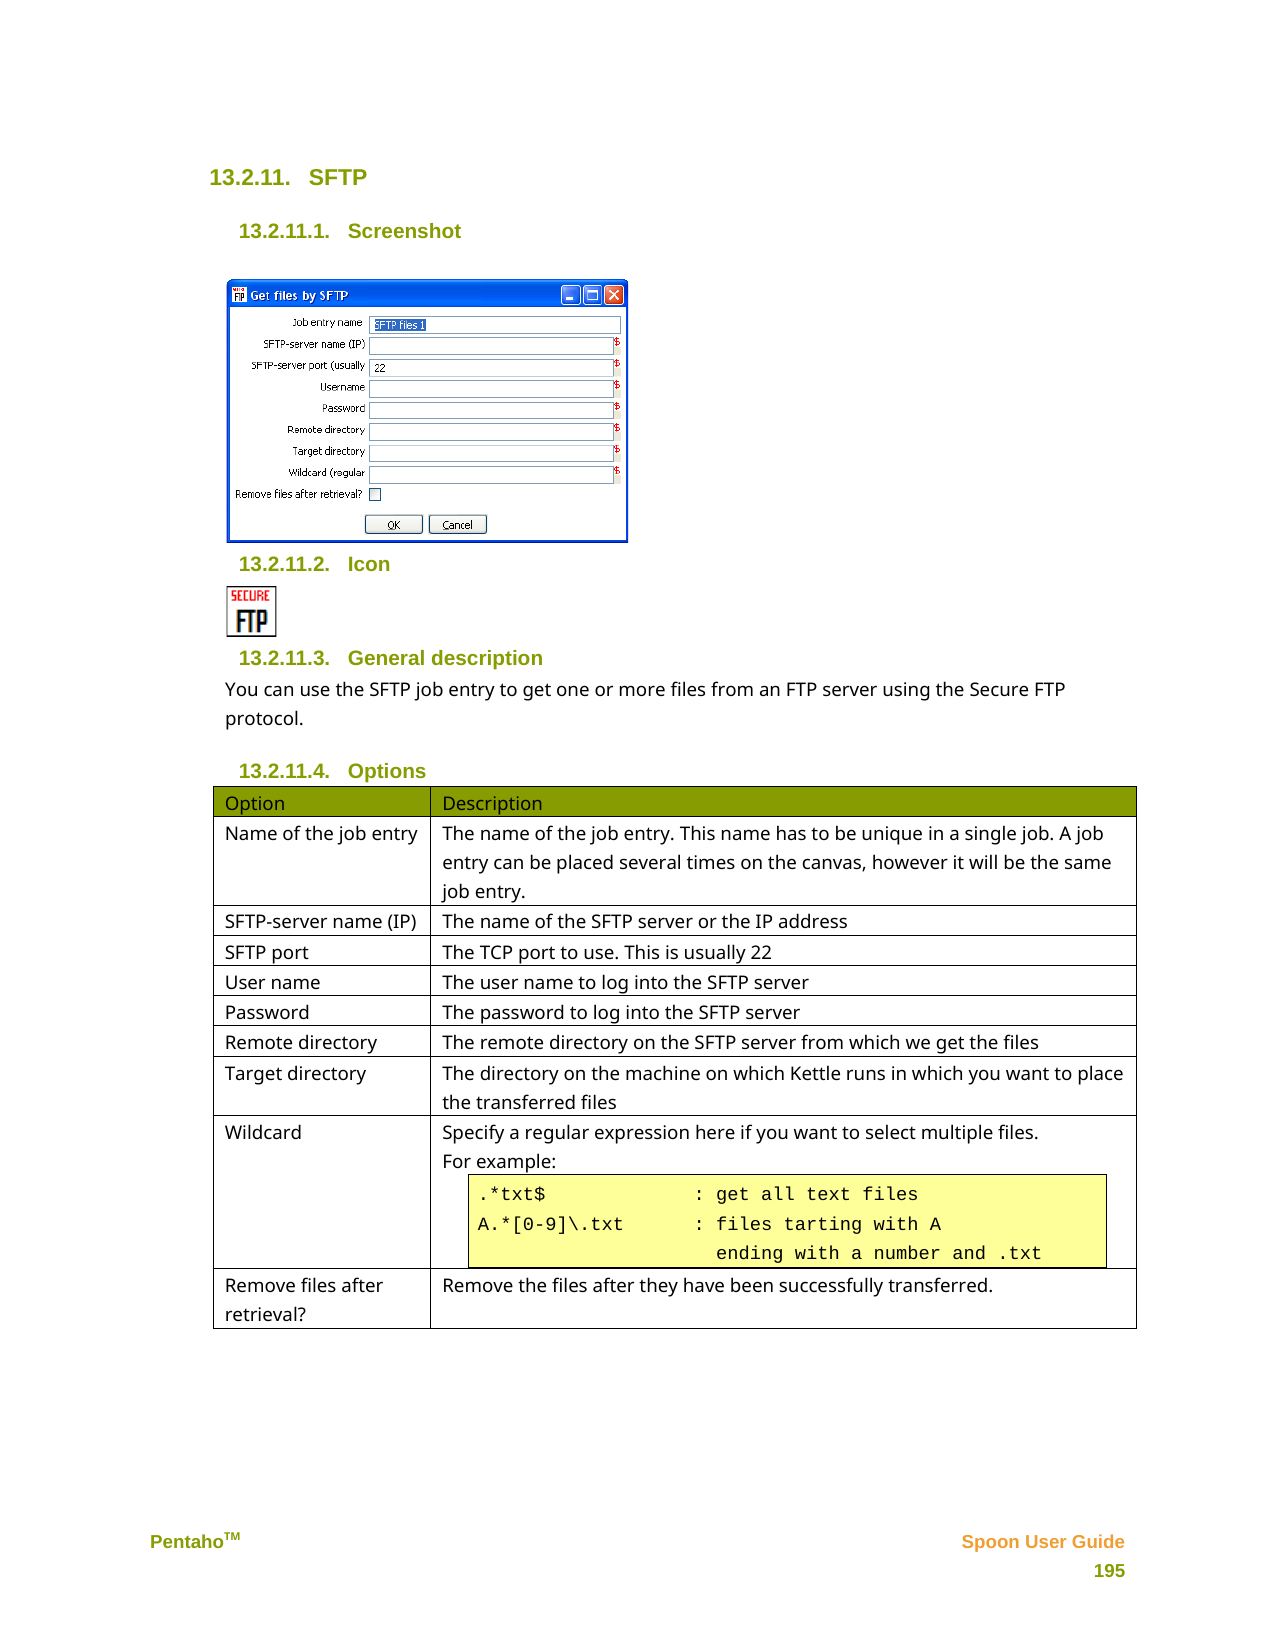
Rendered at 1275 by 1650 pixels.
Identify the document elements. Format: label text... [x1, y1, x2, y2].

table_header Description [431, 787, 1136, 816]
table_cell The password to log into the SFTP server [431, 996, 1136, 1025]
table_cell The name of the job entry. This name has to be unique in a single job. A job entry can be placed several times on the canvas, however it will be the same job entry. [431, 817, 1136, 904]
table_cell The directory on the machine on which Kettle runs in which you want to place the transferred files [431, 1057, 1136, 1115]
table_cell Specify a regular expression here if you want to select multiple files. For example: .*txt$ : get all text files A.*[0-9]\.txt : files tarting with A ending with a number and .txt [431, 1116, 1136, 1268]
table_cell The name of the SFTP server or the IP address [431, 906, 1136, 935]
table_cell Wildcard [214, 1116, 430, 1268]
table_cell Name of the job entry [214, 817, 430, 904]
table_header Option [214, 787, 430, 816]
table_cell Remove files after retrieval? [214, 1269, 430, 1327]
table_cell Password [214, 996, 430, 1025]
table_cell The user name to log into the SFTP server [431, 966, 1136, 995]
table_cell Target directory [214, 1057, 430, 1115]
table_cell Remove the files after they have been successfully transferred. [431, 1269, 1136, 1327]
table_cell User name [214, 966, 430, 995]
table_cell SFTP port [214, 936, 430, 965]
picture [226, 279, 629, 543]
table_cell The TCP port to use. This is usually 22 [431, 936, 1136, 965]
subtitle Screenshot [239, 211, 1125, 246]
subtitle SFTP [209, 157, 1125, 192]
table_cell The remote directory on the SFTP server from which we get the files [431, 1026, 1136, 1056]
table_cell SFTP-server name (IP) [214, 906, 430, 935]
table_cell Remote directory [214, 1026, 430, 1056]
subtitle Options [239, 750, 1125, 785]
text You can use the SFTP job entry to get one or more files from an FTP server using the Secure FTP protocol. [225, 673, 1125, 732]
subtitle Icon [239, 549, 1125, 578]
picture [226, 586, 277, 637]
subtitle General description [239, 643, 1125, 673]
